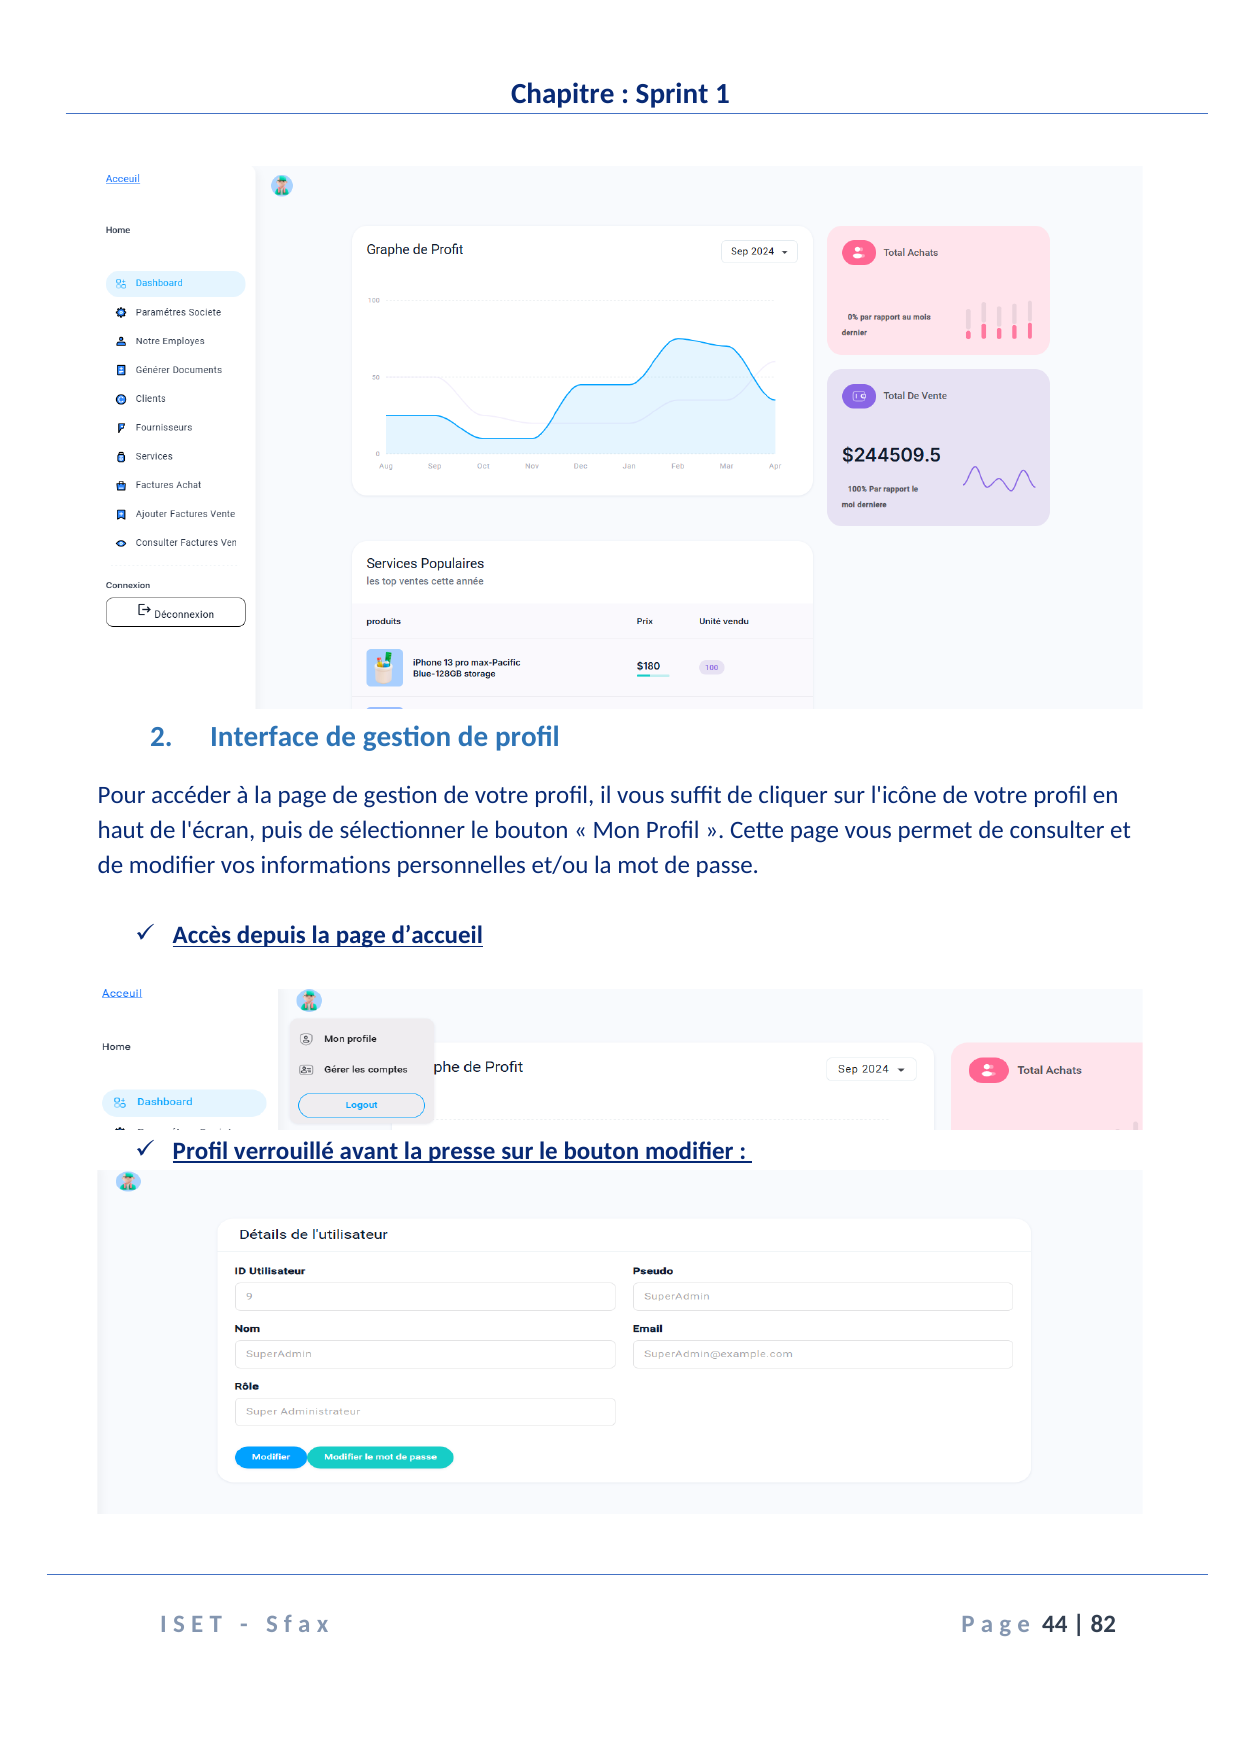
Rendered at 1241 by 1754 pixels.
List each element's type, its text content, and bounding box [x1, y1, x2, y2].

list Accès depuis la page d’accueil [135, 919, 1143, 950]
subtitle Interface de gestion de profil [172, 718, 1143, 753]
text Pour accéder à la page de gestion de votre profil, il vous suffit de cliquer sur l'icône de votre profil en haut de l'écran, puis de sélectionner le bouton « Mon Profil ». Cette page vous permet de consulter et de modifier vos informations personnelles et/ou la mot de passe. [97, 779, 1143, 880]
list Profil verrouillé avant la presse sur le bouton modifier : [135, 1135, 1143, 1165]
